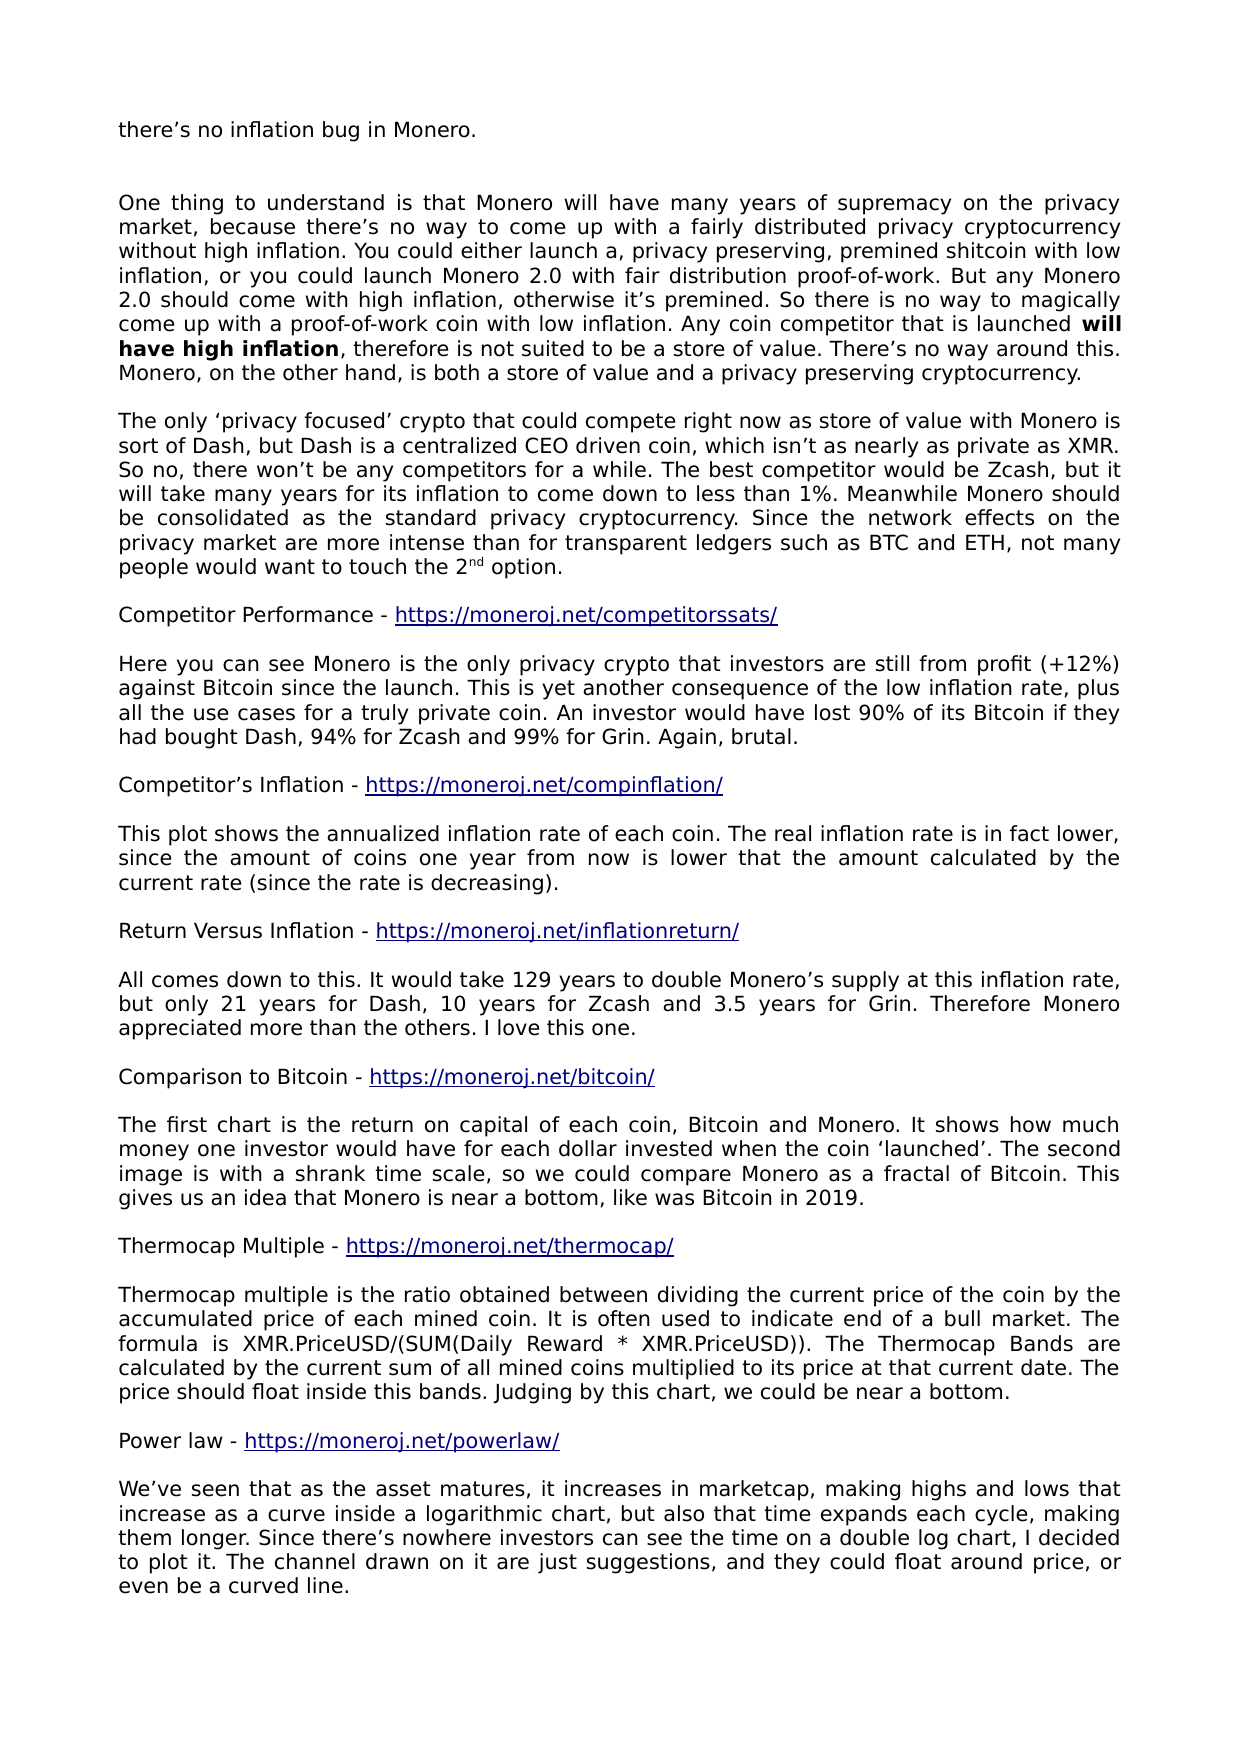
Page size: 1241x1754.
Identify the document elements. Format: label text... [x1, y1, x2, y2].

text Return Versus Inflation - https://moneroj.net/inflationreturn/ [118, 919, 1122, 943]
text This plot shows the annualized inflation rate of each coin. The real inflation rate is in fact lower, since the amount of coins one year from now is lower that the amount calculated by the current rate (since the rate is decreasing). [118, 822, 1122, 895]
text Thermocap multiple is the ratio obtained between dividing the current price of the coin by the accumulated price of each mined coin. It is often used to indicate end of a bull market. The formula is XMR.PriceUSD/(SUM(Daily Reward * XMR.PriceUSD)). The Thermocap Bands are calculated by the current sum of all mined coins multiplied to its price at that current date. The price should float inside this bands. Judging by this chart, we could be near a bottom. [118, 1283, 1122, 1404]
text All comes down to this. It would take 129 years to double Monero’s supply at this inflation rate, but only 21 years for Dash, 10 years for Zcash and 3.5 years for Grin. Therefore Monero appreciated more than the others. I love this one. [118, 968, 1122, 1040]
text Here you can see Monero is the only privacy crypto that investors are still from profit (+12%) against Bitcoin since the launch. This is yet another consequence of the low inflation rate, plus all the use cases for a truly private coin. An investor would have lost 90% of its Bitcoin if they had bought Dash, 94% for Zcash and 99% for Grin. Again, brutal. [118, 652, 1122, 749]
text Comparison to Bitcoin - https://moneroj.net/bitcoin/ [118, 1065, 1122, 1089]
text One thing to understand is that Monero will have many years of supremacy on the privacy market, because there’s no way to come up with a fairly distributed privacy cryptocurrency without high inflation. You could either launch a, privacy preserving, premined shitcoin with low inflation, or you could launch Monero 2.0 with fair distribution proof-of-work. But any Monero 2.0 should come with high inflation, otherwise it’s premined. So there is no way to magically come up with a proof-of-work coin with low inflation. Any coin competitor that is launched will have high inflation, therefore is not suited to be a store of value. There’s no way around this. Monero, on the other hand, is both a store of value and a privacy preserving cryptocurrency. [118, 191, 1122, 385]
text The first chart is the return on capital of each coin, Bitcoin and Monero. It shows how much money one investor would have for each dollar invested when the coin ‘launched’. The second image is with a shrank time scale, so we could compare Monero as a fractal of Bitcoin. This gives us an idea that Monero is near a bottom, like was Bitcoin in 2019. [118, 1113, 1122, 1210]
text Thermocap Multiple - https://moneroj.net/thermocap/ [118, 1234, 1122, 1259]
text We’ve seen that as the asset matures, it increases in marketcap, making highs and lows that increase as a curve inside a logarithmic chart, but also that time expands each cycle, making them longer. Since there’s nowhere investors can see the time on a double log chart, I decided to plot it. The channel drawn on it are just suggestions, and they could float around price, or even be a curved line. [118, 1477, 1122, 1599]
text Competitor Performance - https://moneroj.net/competitorssats/ [118, 603, 1122, 628]
text Competitor’s Inflation - https://moneroj.net/compinflation/ [118, 773, 1122, 798]
text Power law - https://moneroj.net/powerlaw/ [118, 1429, 1122, 1453]
text The only ‘privacy focused’ crypto that could compete right now as store of value with Monero is sort of Dash, but Dash is a centralized CEO driven coin, which isn’t as nearly as private as XMR. So no, there won’t be any competitors for a while. The best competitor would be Zcash, but it will take many years for its inflation to come down to less than 1%. Meanwhile Monero should be consolidated as the standard privacy cryptocurrency. Since the network effects on the privacy market are more intense than for transparent ledgers such as BTC and ETH, not many people would want to touch the 2nd option. [118, 409, 1122, 579]
text there’s no inflation bug in Monero. [118, 118, 1122, 142]
